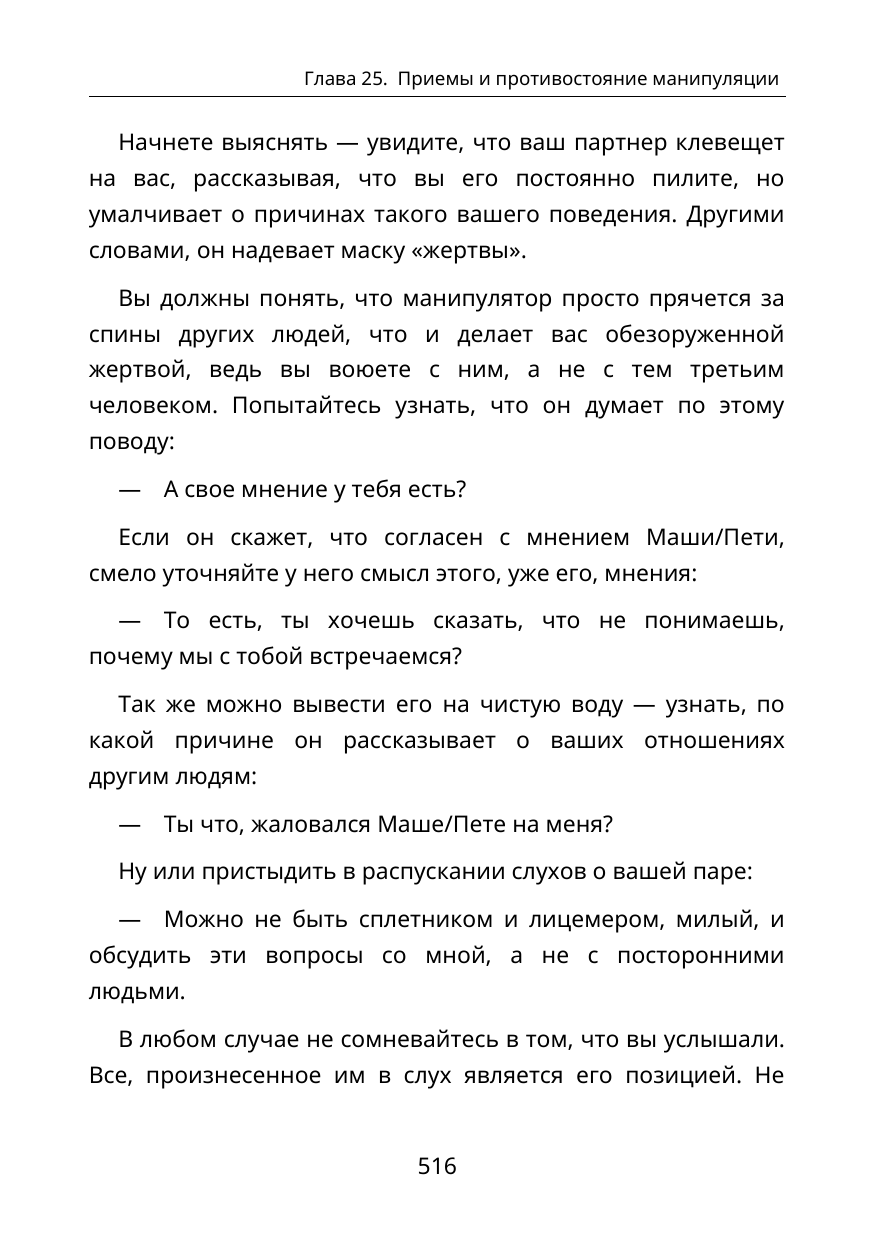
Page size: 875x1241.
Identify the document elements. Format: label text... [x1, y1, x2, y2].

text Так же можно вывести его на чистую воду — узнать, по какой причине он рассказывает о ваших отношениях другим людям: [88, 688, 786, 791]
list То есть, ты хочешь сказать, что не понимаешь, почему мы с тобой встречаемся? [88, 604, 786, 672]
text Ну или пристыдить в распускании слухов о вашей паре: [88, 855, 786, 887]
list А свое мнение у тебя есть? [88, 473, 786, 504]
text Вы должны понять, что манипулятор просто прячется за спины других людей, что и делает вас обезоруженной жертвой, ведь вы воюете с ним, а не с тем третьим человеком. Попытайтесь узнать, что он думает по этому поводу: [88, 282, 786, 457]
text В любом случае не сомневайтесь в том, что вы услышали. Все, произнесенное им в слух является его позицией. Не [88, 1023, 786, 1090]
list Можно не быть сплетником и лицемером, милый, и обсудить эти вопросы со мной, а не с посторонними людьми. [88, 903, 786, 1006]
list Ты что, жаловался Маше/Пете на меня? [88, 808, 786, 839]
text Начнете выяснять — увидите, что ваш партнер клевещет на вас, рассказывая, что вы его постоянно пилите, но умалчивает о причинах такого вашего поведения. Другими словами, он надевает маску «жертвы». [88, 126, 786, 265]
text Если он скажет, что согласен с мнением Маши/Пети, смело уточняйте у него смысл этого, уже его, мнения: [88, 521, 786, 588]
